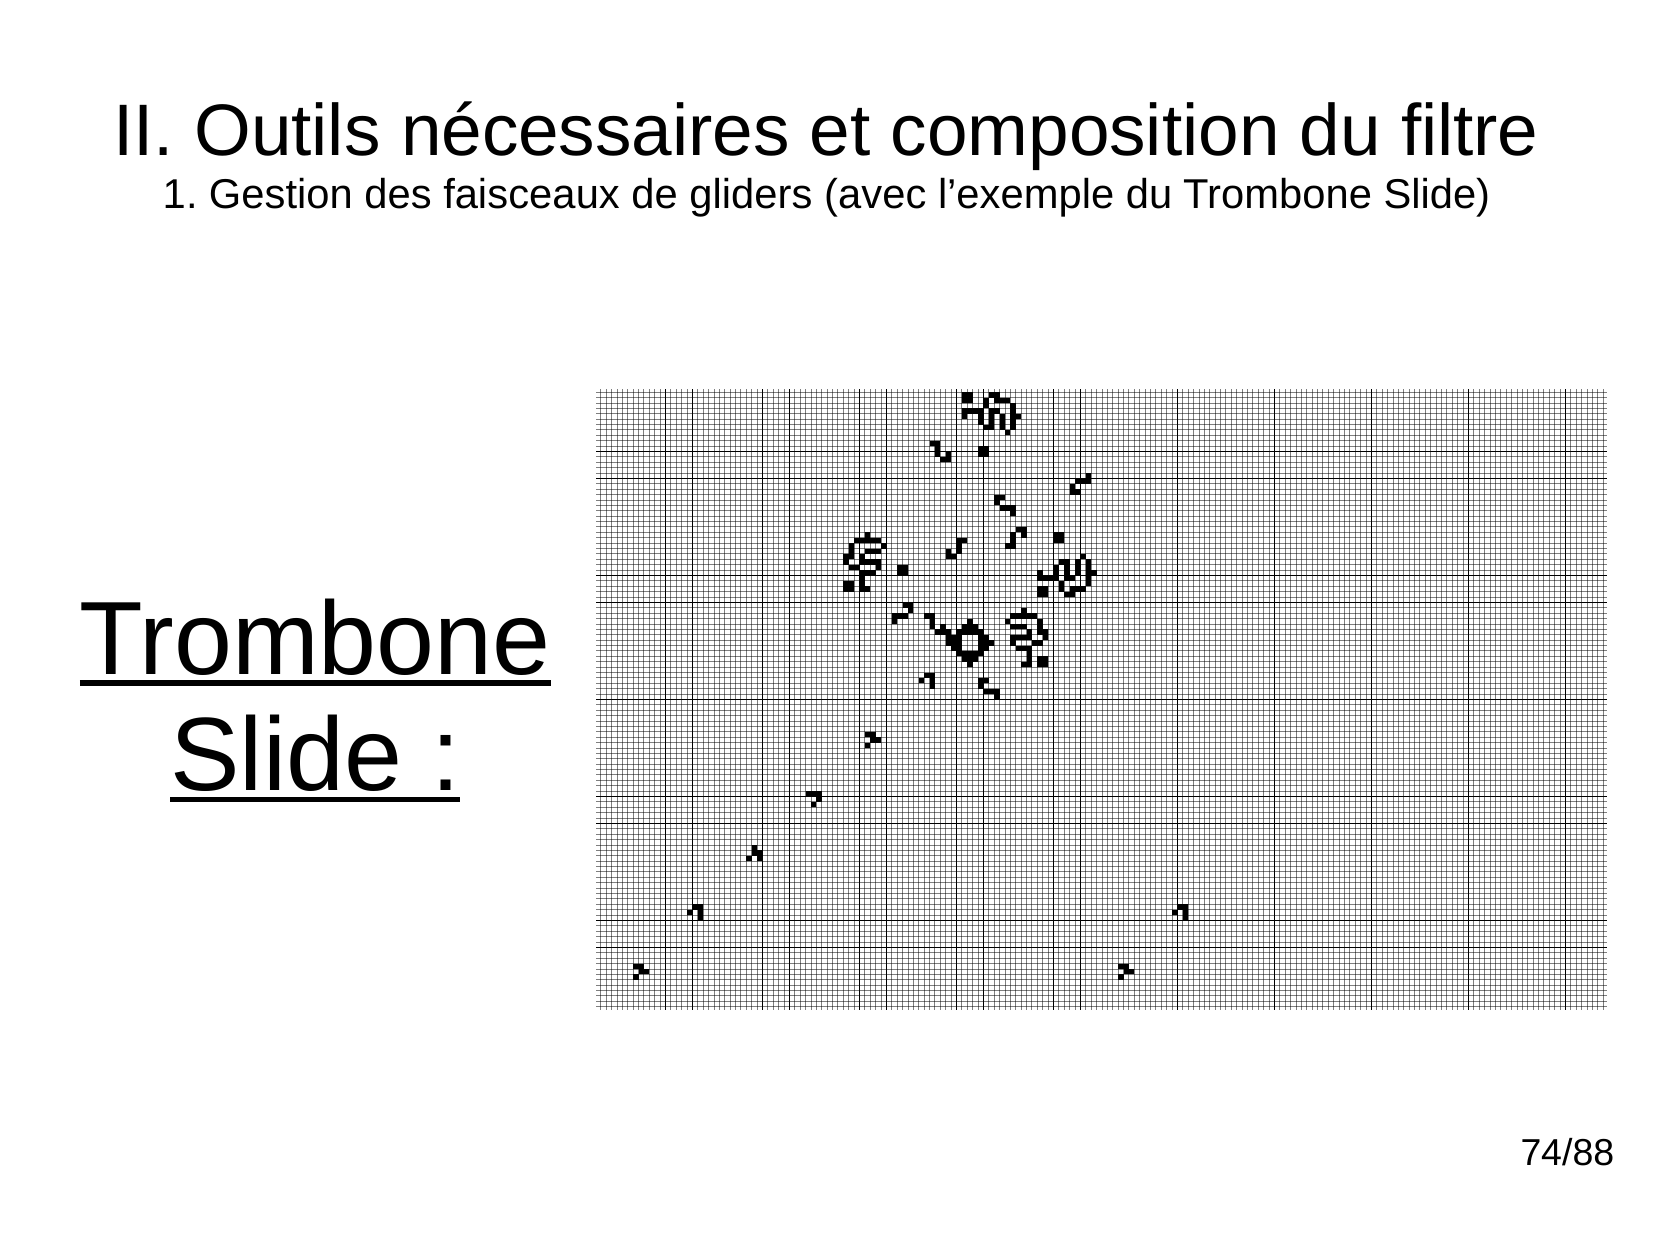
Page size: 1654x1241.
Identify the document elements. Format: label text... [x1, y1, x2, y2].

picture [596, 389, 1607, 1010]
text_box Trombone Slide : [65, 572, 566, 821]
title II. Outils nécessaires et composition du filtre 1. Gestion des faisceaux de gliders (avec l’exemple du Trombone Slide) [82, 49, 1571, 257]
text_box <number>/88 [1505, 1124, 1654, 1182]
